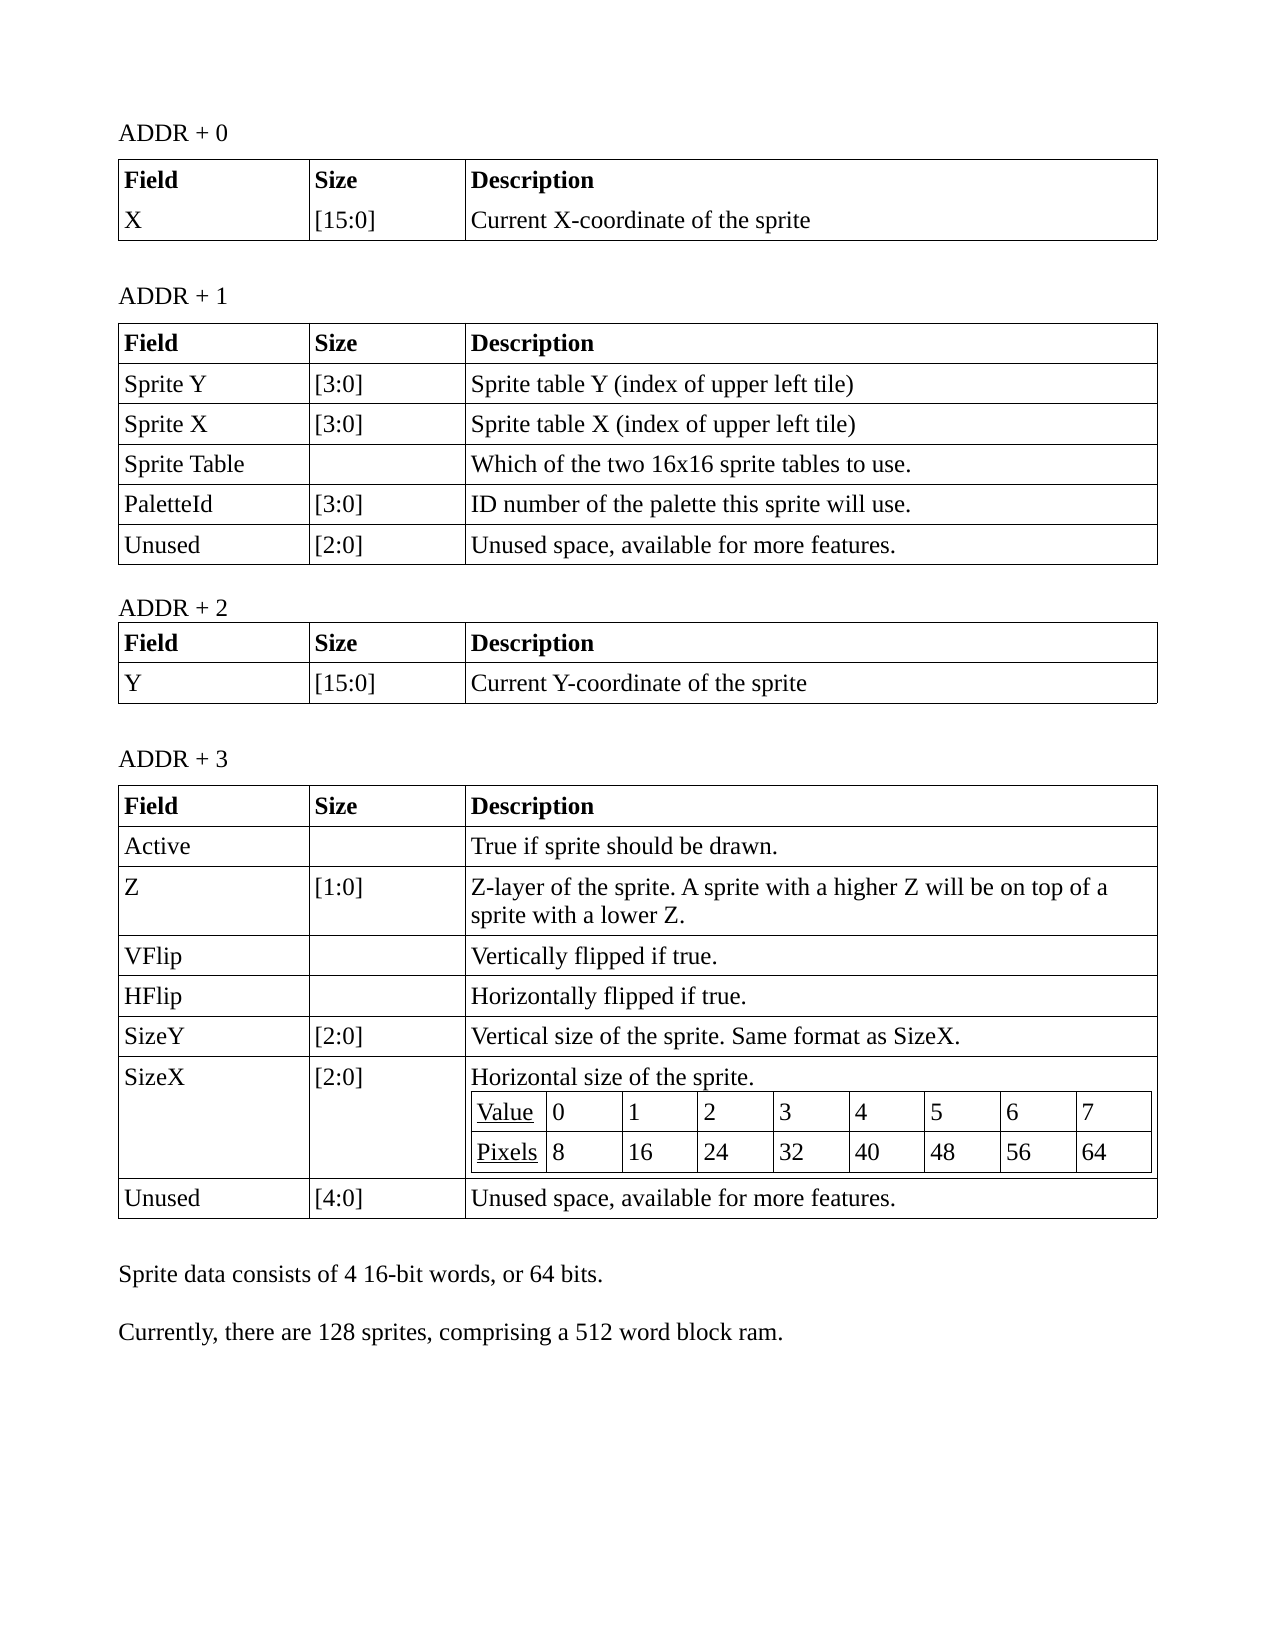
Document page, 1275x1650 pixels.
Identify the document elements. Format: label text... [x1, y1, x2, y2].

table_cell Z-layer of the sprite. A sprite with a higher Z will be on top of a sprite with a lower Z. [466, 867, 1157, 935]
table_cell Unused [119, 1179, 309, 1218]
table_header Size [310, 786, 465, 826]
table_cell Pixels [472, 1132, 546, 1172]
table_header Size [310, 324, 465, 363]
table_cell [310, 976, 465, 1016]
table_cell X [119, 200, 309, 240]
table_header Size [310, 160, 465, 200]
table_header 1 [623, 1092, 697, 1131]
table_cell [4:0] [310, 1179, 465, 1218]
table_cell Z [119, 867, 309, 935]
table_header 4 [850, 1092, 924, 1131]
table_header Field [119, 324, 309, 363]
table_cell 40 [850, 1132, 924, 1172]
table_cell 48 [925, 1132, 1000, 1172]
table_cell Horizontal size of the sprite. [466, 1057, 1157, 1177]
table_cell SizeY [119, 1017, 309, 1056]
table_cell SizeX [119, 1057, 309, 1177]
table_cell 56 [1001, 1132, 1076, 1172]
table_cell Current Y-coordinate of the sprite [466, 663, 1157, 703]
table_cell 24 [698, 1132, 773, 1172]
table_header Description [466, 623, 1157, 662]
table_header Description [466, 160, 1157, 200]
table_cell Horizontally flipped if true. [466, 976, 1157, 1016]
text ADDR + 2 [118, 593, 1157, 622]
table_cell [2:0] [310, 1017, 465, 1056]
text Sprite data consists of 4 16-bit words, or 64 bits. [118, 1259, 1157, 1288]
table_cell PaletteId [119, 485, 309, 524]
table_cell 16 [623, 1132, 697, 1172]
table_cell Sprite Y [119, 364, 309, 403]
text ADDR + 1 [118, 281, 1157, 310]
table_header Field [119, 623, 309, 662]
table_cell Y [119, 663, 309, 703]
table_cell [3:0] [310, 485, 465, 524]
table_cell 64 [1077, 1132, 1151, 1172]
table_header 2 [698, 1092, 773, 1131]
table_header Field [119, 160, 309, 200]
table_cell Sprite Table [119, 445, 309, 484]
table_cell ID number of the palette this sprite will use. [466, 485, 1157, 524]
table_cell Sprite table X (index of upper left tile) [466, 404, 1157, 443]
table_cell Vertical size of the sprite. Same format as SizeX. [466, 1017, 1157, 1056]
table_header 5 [925, 1092, 1000, 1131]
table_cell Current X-coordinate of the sprite [466, 200, 1157, 240]
table_cell [310, 936, 465, 975]
table_cell Which of the two 16x16 sprite tables to use. [466, 445, 1157, 484]
table_cell [310, 445, 465, 484]
text ADDR + 0 [118, 118, 1157, 147]
table_cell True if sprite should be drawn. [466, 827, 1157, 866]
table_cell 8 [547, 1132, 622, 1172]
table_header Field [119, 786, 309, 826]
text ADDR + 3 [118, 744, 1157, 773]
table_header 7 [1077, 1092, 1151, 1131]
table_cell Unused [119, 525, 309, 564]
table_cell [2:0] [310, 525, 465, 564]
table_header 6 [1001, 1092, 1076, 1131]
table_cell [3:0] [310, 404, 465, 443]
table_cell [310, 827, 465, 866]
text Currently, there are 128 sprites, comprising a 512 word block ram. [118, 1317, 1157, 1345]
table_header Description [466, 324, 1157, 363]
table_cell Sprite table Y (index of upper left tile) [466, 364, 1157, 403]
table_cell Sprite X [119, 404, 309, 443]
table_cell Unused space, available for more features. [466, 525, 1157, 564]
table_header 0 [547, 1092, 622, 1131]
table_cell [15:0] [310, 663, 465, 703]
table_cell [1:0] [310, 867, 465, 935]
table_header Description [466, 786, 1157, 826]
table_cell [15:0] [310, 200, 465, 240]
table_cell Active [119, 827, 309, 866]
table_cell [2:0] [310, 1057, 465, 1177]
table_cell Vertically flipped if true. [466, 936, 1157, 975]
table_cell Unused space, available for more features. [466, 1179, 1157, 1218]
table_header 3 [774, 1092, 849, 1131]
table_cell VFlip [119, 936, 309, 975]
table_cell HFlip [119, 976, 309, 1016]
table_header Size [310, 623, 465, 662]
table_cell [3:0] [310, 364, 465, 403]
table_header Value [472, 1092, 546, 1131]
table_cell 32 [774, 1132, 849, 1172]
